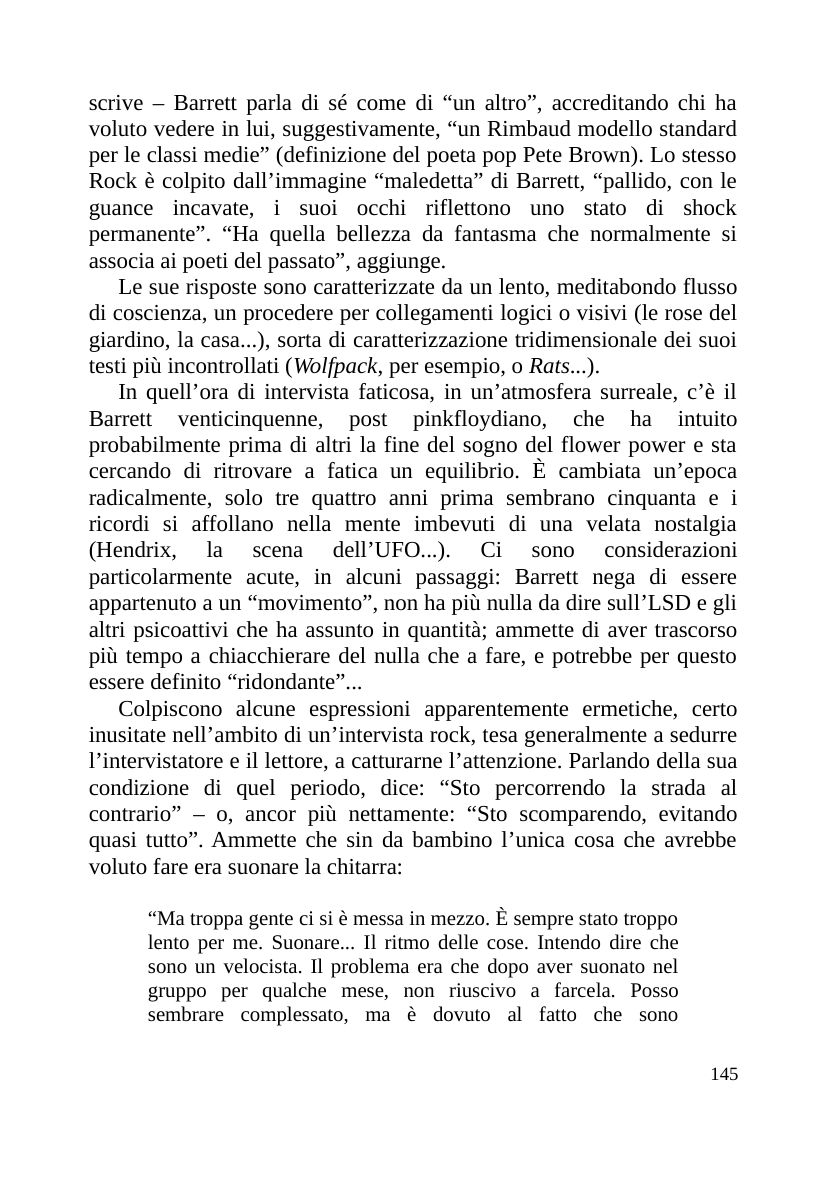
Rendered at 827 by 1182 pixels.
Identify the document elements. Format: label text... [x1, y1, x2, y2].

text Le sue risposte sono caratterizzate da un lento, meditabondo flusso di coscienza, un procedere per collegamenti logici o visivi (le rose del giardino, la casa...), sorta di caratterizzazione tridimensionale dei suoi testi più incontrollati (Wolfpack, per esempio, o Rats...). [88, 273, 738, 378]
text “Ma troppa gente ci si è messa in mezzo. È sempre stato troppo lento per me. Suonare... Il ritmo delle cose. Intendo dire che sono un velocista. Il problema era che dopo aver suonato nel gruppo per qualche mese, non riuscivo a farcela. Posso sembrare complessato, ma è dovuto al fatto che sono [148, 906, 679, 1026]
text In quell’ora di intervista faticosa, in un’atmosfera surreale, c’è il Barrett venticinquenne, post pinkfloydiano, che ha intuito probabilmente prima di altri la fine del sogno del flower power e sta cercando di ritrovare a fatica un equilibrio. È cambiata un’epoca radicalmente, solo tre quattro anni prima sembrano cinquanta e i ricordi si affollano nella mente imbevuti di una velata nostalgia (Hendrix, la scena dell’UFO...). Ci sono considerazioni particolarmente acute, in alcuni passaggi: Barrett nega di essere appartenuto a un “movimento”, non ha più nulla da dire sull’LSD e gli altri psicoattivi che ha assunto in quantità; ammette di aver trascorso più tempo a chiacchierare del nulla che a fare, e potrebbe per questo essere definito “ridondante”... [88, 378, 738, 695]
text Colpiscono alcune espressioni apparentemente ermetiche, certo inusitate nell’ambito di un’intervista rock, tesa generalmente a sedurre l’intervistatore e il lettore, a catturarne l’attenzione. Parlando della sua condizione di quel periodo, dice: “Sto percorrendo la strada al contrario” ‒ o, ancor più nettamente: “Sto scomparendo, evitando quasi tutto”. Ammette che sin da bambino l’unica cosa che avrebbe voluto fare era suonare la chitarra: [88, 695, 738, 879]
text scrive ‒ Barrett parla di sé come di “un altro”, accreditando chi ha voluto vedere in lui, suggestivamente, “un Rimbaud modello standard per le classi medie” (definizione del poeta pop Pete Brown). Lo stesso Rock è colpito dall’immagine “maledetta” di Barrett, “pallido, con le guance incavate, i suoi occhi riflettono uno stato di shock permanente”. “Ha quella bellezza da fantasma che normalmente si associa ai poeti del passato”, aggiunge. [88, 88, 738, 273]
